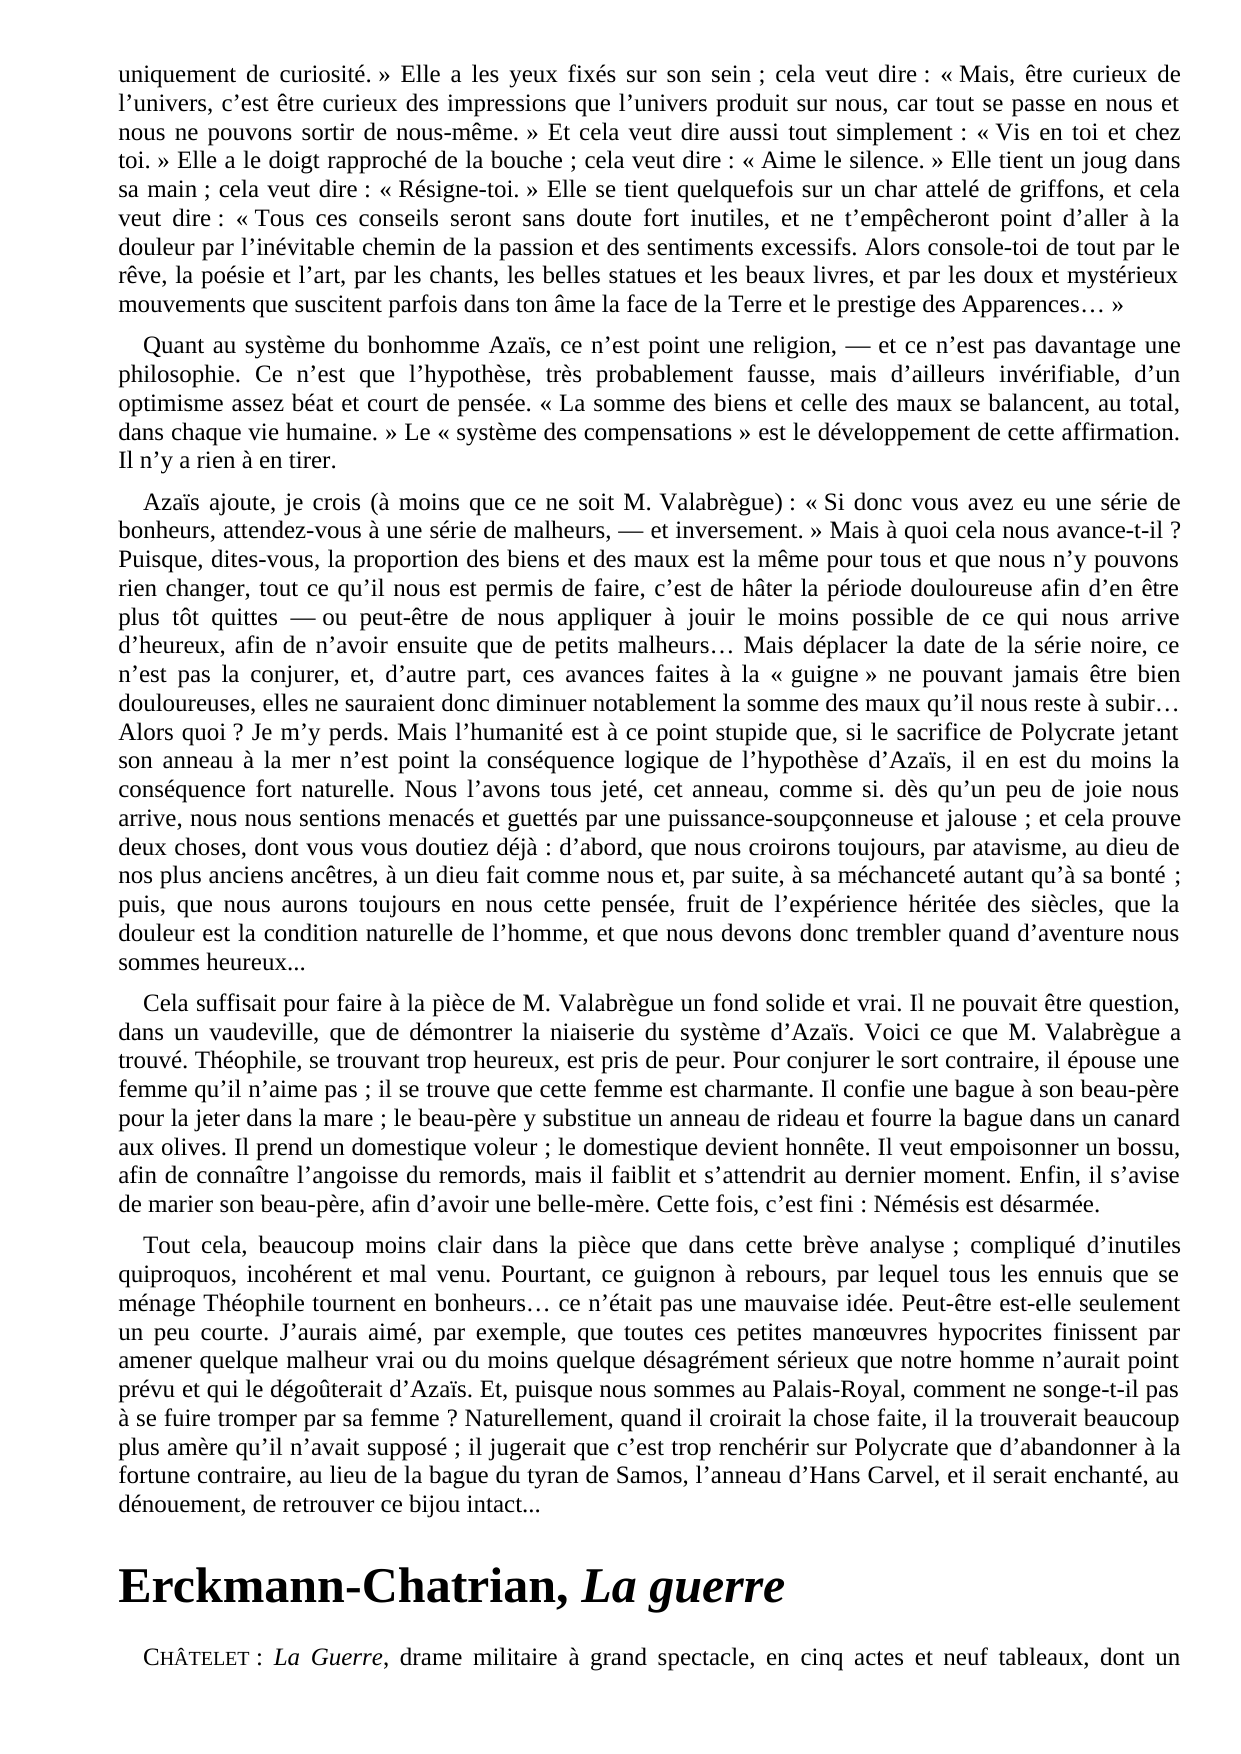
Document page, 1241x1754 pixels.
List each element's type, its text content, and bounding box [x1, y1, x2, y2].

subtitle Erckmann-Chatrian, La guerre [118, 1555, 1181, 1613]
text Cela suffisait pour faire à la pièce de M. Valabrègue un fond solide et vrai. Il ne pouvait être question, dans un vaudeville, que de démontrer la niaiserie du système d’Azaïs. Voici ce que M. Valabrègue a trouvé. Théophile, se trouvant trop heureux, est pris de peur. Pour conjurer le sort contraire, il épouse une femme qu’il n’aime pas ; il se trouve que cette femme est charmante. Il confie une bague à son beau-père pour la jeter dans la mare ; le beau-père y substitue un anneau de rideau et fourre la bague dans un canard aux olives. Il prend un domestique voleur ; le domestique devient honnête. Il veut empoisonner un bossu, afin de connaître l’angoisse du remords, mais il faiblit et s’attendrit au dernier moment. Enfin, il s’avise de marier son beau-père, afin d’avoir une belle-mère. Cette fois, c’est fini : Némésis est désarmée. [118, 988, 1181, 1218]
text Châtelet : La Guerre, drame militaire à grand spectacle, en cinq actes et neuf tableaux, dont un [118, 1642, 1181, 1671]
text uniquement de curiosité. » Elle a les yeux fixés sur son sein ; cela veut dire : « Mais, être curieux de l’univers, c’est être curieux des impressions que l’univers produit sur nous, car tout se passe en nous et nous ne pouvons sortir de nous-même. » Et cela veut dire aussi tout simplement : « Vis en toi et chez toi. » Elle a le doigt rapproché de la bouche ; cela veut dire : « Aime le silence. » Elle tient un joug dans sa main ; cela veut dire : « Résigne-toi. » Elle se tient quelquefois sur un char attelé de griffons, et cela veut dire : « Tous ces conseils seront sans doute fort inutiles, et ne t’empêcheront point d’aller à la douleur par l’inévitable chemin de la passion et des sentiments excessifs. Alors console-toi de tout par le rêve, la poésie et l’art, par les chants, les belles statues et les beaux livres, et par les doux et mystérieux mouvements que suscitent parfois dans ton âme la face de la Terre et le prestige des Apparences… » [118, 59, 1181, 318]
text Quant au système du bonhomme Azaïs, ce n’est point une religion, — et ce n’est pas davantage une philosophie. Ce n’est que l’hypothèse, très probablement fausse, mais d’ailleurs invérifiable, d’un optimisme assez béat et court de pensée. « La somme des biens et celle des maux se balancent, au total, dans chaque vie humaine. » Le « système des compensations » est le développement de cette affirmation. Il n’y a rien à en tirer. [118, 330, 1181, 474]
text Tout cela, beaucoup moins clair dans la pièce que dans cette brève analyse ; compliqué d’inutiles quiproquos, incohérent et mal venu. Pourtant, ce guignon à rebours, par lequel tous les ennuis que se ménage Théophile tournent en bonheurs… ce n’était pas une mauvaise idée. Peut-être est-elle seulement un peu courte. J’aurais aimé, par exemple, que toutes ces petites manœuvres hypocrites finissent par amener quelque malheur vrai ou du moins quelque désagrément sérieux que notre homme n’aurait point prévu et qui le dégoûterait d’Azaïs. Et, puisque nous sommes au Palais-Royal, comment ne songe-t-il pas à se fuire tromper par sa femme ? Naturellement, quand il croirait la chose faite, il la trouverait beaucoup plus amère qu’il n’avait supposé ; il jugerait que c’est trop renchérir sur Polycrate que d’abandonner à la fortune contraire, au lieu de la bague du tyran de Samos, l’anneau d’Hans Carvel, et il serait enchanté, au dénouement, de retrouver ce bijou intact... [118, 1230, 1181, 1518]
text Azaïs ajoute, je crois (à moins que ce ne soit M. Valabrègue) : « Si donc vous avez eu une série de bonheurs, attendez-vous à une série de malheurs, — et inversement. » Mais à quoi cela nous avance-t-il ? Puisque, dites-vous, la proportion des biens et des maux est la même pour tous et que nous n’y pouvons rien changer, tout ce qu’il nous est permis de faire, c’est de hâter la période douloureuse afin d’en être plus tôt quittes — ou peut-être de nous appliquer à jouir le moins possible de ce qui nous arrive d’heureux, afin de n’avoir ensuite que de petits malheurs… Mais déplacer la date de la série noire, ce n’est pas la conjurer, et, d’autre part, ces avances faites à la « guigne » ne pouvant jamais être bien douloureuses, elles ne sauraient donc diminuer notablement la somme des maux qu’il nous reste à subir… Alors quoi ? Je m’y perds. Mais l’humanité est à ce point stupide que, si le sacrifice de Polycrate jetant son anneau à la mer n’est point la conséquence logique de l’hypothèse d’Azaïs, il en est du moins la conséquence fort naturelle. Nous l’avons tous jeté, cet anneau, comme si. dès qu’un peu de joie nous arrive, nous nous sentions menacés et guettés par une puissance-soupçonneuse et jalouse ; et cela prouve deux choses, dont vous vous doutiez déjà : d’abord, que nous croirons toujours, par atavisme, au dieu de nos plus anciens ancêtres, à un dieu fait comme nous et, par suite, à sa méchanceté autant qu’à sa bonté ; puis, que nous aurons toujours en nous cette pensée, fruit de l’expérience héritée des siècles, que la douleur est la condition naturelle de l’homme, et que nous devons donc trembler quand d’aventure nous sommes heureux... [118, 487, 1181, 975]
